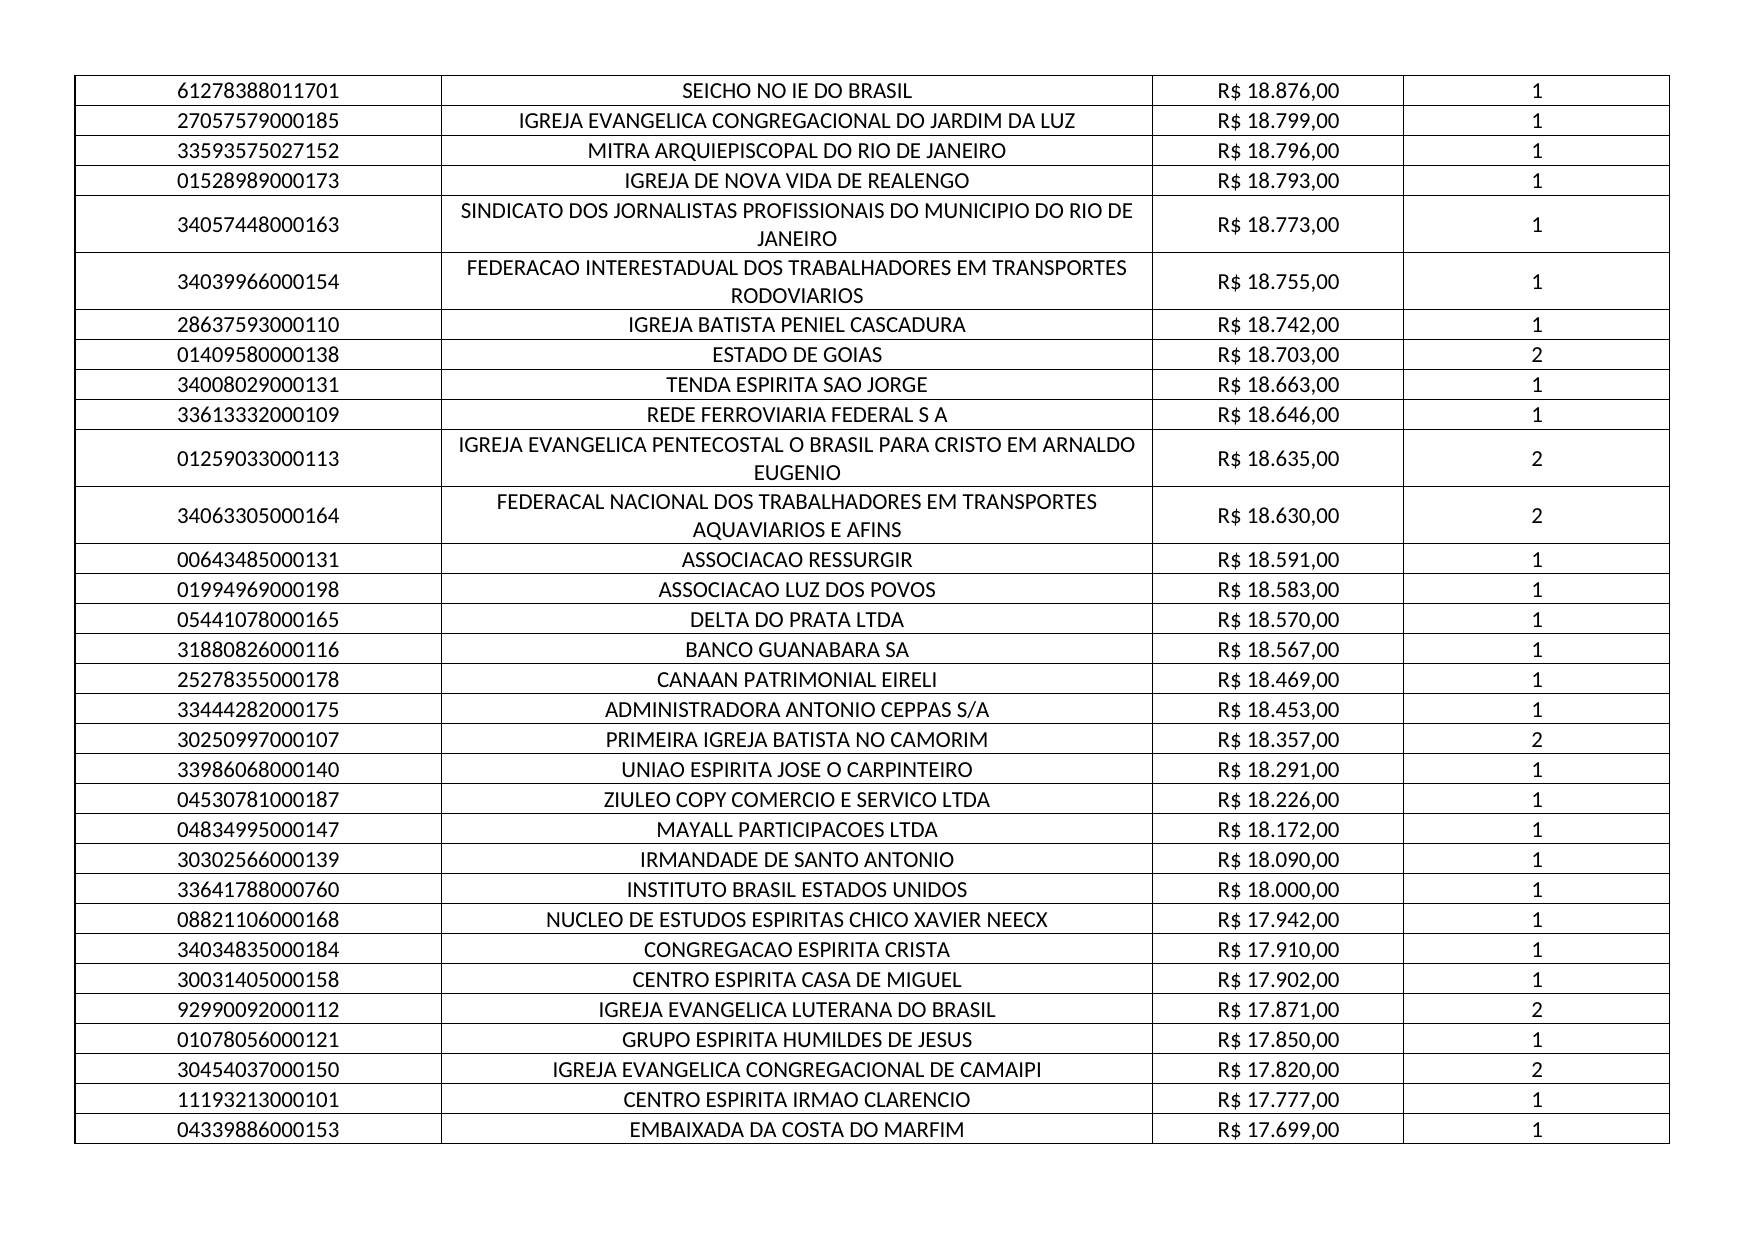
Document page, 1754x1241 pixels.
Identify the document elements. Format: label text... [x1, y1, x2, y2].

table_cell 1 [1404, 370, 1669, 399]
table_cell 34034835000184 [76, 934, 441, 963]
table_cell R$ 17.820,00 [1153, 1054, 1403, 1083]
table_cell R$ 18.663,00 [1153, 370, 1403, 399]
table_cell IGREJA BATISTA PENIEL CASCADURA [442, 310, 1152, 339]
table_cell R$ 18.796,00 [1153, 136, 1403, 165]
table_cell R$ 18.357,00 [1153, 724, 1403, 753]
table_cell FEDERACAL NACIONAL DOS TRABALHADORES EM TRANSPORTES AQUAVIARIOS E AFINS [442, 487, 1152, 543]
table_cell REDE FERROVIARIA FEDERAL S A [442, 400, 1152, 429]
table_cell 30302566000139 [76, 844, 441, 873]
table_cell FEDERACAO INTERESTADUAL DOS TRABALHADORES EM TRANSPORTES RODOVIARIOS [442, 253, 1152, 309]
table_cell R$ 18.090,00 [1153, 844, 1403, 873]
table_cell 30031405000158 [76, 964, 441, 993]
table_cell 1 [1404, 196, 1669, 252]
table_cell IGREJA EVANGELICA CONGREGACIONAL DE CAMAIPI [442, 1054, 1152, 1083]
table_cell 1 [1404, 934, 1669, 963]
table_cell SINDICATO DOS JORNALISTAS PROFISSIONAIS DO MUNICIPIO DO RIO DE JANEIRO [442, 196, 1152, 252]
table_cell 1 [1404, 400, 1669, 429]
table_cell 01994969000198 [76, 574, 441, 603]
table_cell DELTA DO PRATA LTDA [442, 604, 1152, 633]
table_cell ZIULEO COPY COMERCIO E SERVICO LTDA [442, 784, 1152, 813]
table_cell R$ 18.755,00 [1153, 253, 1403, 309]
table_cell R$ 18.583,00 [1153, 574, 1403, 603]
table_cell R$ 18.773,00 [1153, 196, 1403, 252]
table_cell 28637593000110 [76, 310, 441, 339]
table_cell 34057448000163 [76, 196, 441, 252]
table_cell R$ 18.570,00 [1153, 604, 1403, 633]
table_cell R$ 18.876,00 [1153, 76, 1403, 105]
table_cell 1 [1404, 814, 1669, 843]
table_cell 1 [1404, 964, 1669, 993]
table_cell 08821106000168 [76, 904, 441, 933]
table_cell 1 [1404, 904, 1669, 933]
table_cell R$ 17.777,00 [1153, 1084, 1403, 1113]
table_cell R$ 18.172,00 [1153, 814, 1403, 843]
table_cell R$ 18.635,00 [1153, 430, 1403, 486]
table_cell UNIAO ESPIRITA JOSE O CARPINTEIRO [442, 754, 1152, 783]
table_cell 1 [1404, 694, 1669, 723]
table_cell 1 [1404, 634, 1669, 663]
table_cell EMBAIXADA DA COSTA DO MARFIM [442, 1114, 1152, 1143]
table_cell 1 [1404, 253, 1669, 309]
table_cell R$ 18.703,00 [1153, 340, 1403, 369]
table_cell 33444282000175 [76, 694, 441, 723]
table_cell R$ 18.799,00 [1153, 106, 1403, 135]
table_cell R$ 18.226,00 [1153, 784, 1403, 813]
table_cell 61278388011701 [76, 76, 441, 105]
table_cell 2 [1404, 994, 1669, 1023]
table_cell 25278355000178 [76, 664, 441, 693]
table_cell R$ 17.902,00 [1153, 964, 1403, 993]
table_cell 01409580000138 [76, 340, 441, 369]
table_cell GRUPO ESPIRITA HUMILDES DE JESUS [442, 1024, 1152, 1053]
table_cell 1 [1404, 310, 1669, 339]
table_cell 92990092000112 [76, 994, 441, 1023]
table_cell 04339886000153 [76, 1114, 441, 1143]
table_cell 1 [1404, 1024, 1669, 1053]
table_cell R$ 18.567,00 [1153, 634, 1403, 663]
table_cell ASSOCIACAO LUZ DOS POVOS [442, 574, 1152, 603]
table_cell 31880826000116 [76, 634, 441, 663]
table_cell 1 [1404, 664, 1669, 693]
table_cell 05441078000165 [76, 604, 441, 633]
table_cell CENTRO ESPIRITA CASA DE MIGUEL [442, 964, 1152, 993]
table_cell 01259033000113 [76, 430, 441, 486]
table_cell INSTITUTO BRASIL ESTADOS UNIDOS [442, 874, 1152, 903]
table_cell TENDA ESPIRITA SAO JORGE [442, 370, 1152, 399]
table_cell 1 [1404, 544, 1669, 573]
table_cell R$ 18.630,00 [1153, 487, 1403, 543]
table_cell 1 [1404, 754, 1669, 783]
table_cell 2 [1404, 1054, 1669, 1083]
table_cell CENTRO ESPIRITA IRMAO CLARENCIO [442, 1084, 1152, 1113]
table_cell CONGREGACAO ESPIRITA CRISTA [442, 934, 1152, 963]
table_cell 1 [1404, 784, 1669, 813]
table_cell PRIMEIRA IGREJA BATISTA NO CAMORIM [442, 724, 1152, 753]
table_cell 33641788000760 [76, 874, 441, 903]
table_cell 2 [1404, 340, 1669, 369]
table_cell 1 [1404, 1084, 1669, 1113]
table_cell R$ 18.469,00 [1153, 664, 1403, 693]
table_cell 33593575027152 [76, 136, 441, 165]
table_cell IGREJA EVANGELICA LUTERANA DO BRASIL [442, 994, 1152, 1023]
table_cell 1 [1404, 76, 1669, 105]
table_cell R$ 18.453,00 [1153, 694, 1403, 723]
table_cell NUCLEO DE ESTUDOS ESPIRITAS CHICO XAVIER NEECX [442, 904, 1152, 933]
table_cell R$ 17.871,00 [1153, 994, 1403, 1023]
table_cell R$ 18.000,00 [1153, 874, 1403, 903]
table_cell IRMANDADE DE SANTO ANTONIO [442, 844, 1152, 873]
table_cell MAYALL PARTICIPACOES LTDA [442, 814, 1152, 843]
table_cell 34008029000131 [76, 370, 441, 399]
table_cell IGREJA EVANGELICA CONGREGACIONAL DO JARDIM DA LUZ [442, 106, 1152, 135]
table_cell IGREJA DE NOVA VIDA DE REALENGO [442, 166, 1152, 195]
table_cell R$ 18.646,00 [1153, 400, 1403, 429]
table_cell 11193213000101 [76, 1084, 441, 1113]
table_cell R$ 18.793,00 [1153, 166, 1403, 195]
table_cell BANCO GUANABARA SA [442, 634, 1152, 663]
table_cell 1 [1404, 574, 1669, 603]
table_cell 34063305000164 [76, 487, 441, 543]
table_cell R$ 17.850,00 [1153, 1024, 1403, 1053]
table_cell 1 [1404, 844, 1669, 873]
table_cell 1 [1404, 136, 1669, 165]
table_cell 1 [1404, 166, 1669, 195]
table_cell 2 [1404, 430, 1669, 486]
table_cell 2 [1404, 724, 1669, 753]
table_cell R$ 17.942,00 [1153, 904, 1403, 933]
table_cell R$ 17.910,00 [1153, 934, 1403, 963]
table_cell ADMINISTRADORA ANTONIO CEPPAS S/A [442, 694, 1152, 723]
table_cell R$ 18.291,00 [1153, 754, 1403, 783]
table_cell 30250997000107 [76, 724, 441, 753]
table_cell 01528989000173 [76, 166, 441, 195]
table_cell 1 [1404, 106, 1669, 135]
table_cell 1 [1404, 1114, 1669, 1143]
table_cell MITRA ARQUIEPISCOPAL DO RIO DE JANEIRO [442, 136, 1152, 165]
table_cell R$ 17.699,00 [1153, 1114, 1403, 1143]
table_cell SEICHO NO IE DO BRASIL [442, 76, 1152, 105]
table_cell 1 [1404, 874, 1669, 903]
table_cell 04834995000147 [76, 814, 441, 843]
table_cell 01078056000121 [76, 1024, 441, 1053]
table_cell R$ 18.742,00 [1153, 310, 1403, 339]
table_cell 04530781000187 [76, 784, 441, 813]
table_cell 33613332000109 [76, 400, 441, 429]
table_cell 00643485000131 [76, 544, 441, 573]
table_cell 34039966000154 [76, 253, 441, 309]
table_cell 27057579000185 [76, 106, 441, 135]
table_cell CANAAN PATRIMONIAL EIRELI [442, 664, 1152, 693]
table_cell ASSOCIACAO RESSURGIR [442, 544, 1152, 573]
table_cell R$ 18.591,00 [1153, 544, 1403, 573]
table_cell 1 [1404, 604, 1669, 633]
table_cell 33986068000140 [76, 754, 441, 783]
table_cell 2 [1404, 487, 1669, 543]
table_cell IGREJA EVANGELICA PENTECOSTAL O BRASIL PARA CRISTO EM ARNALDO EUGENIO [442, 430, 1152, 486]
table_cell ESTADO DE GOIAS [442, 340, 1152, 369]
table_cell 30454037000150 [76, 1054, 441, 1083]
